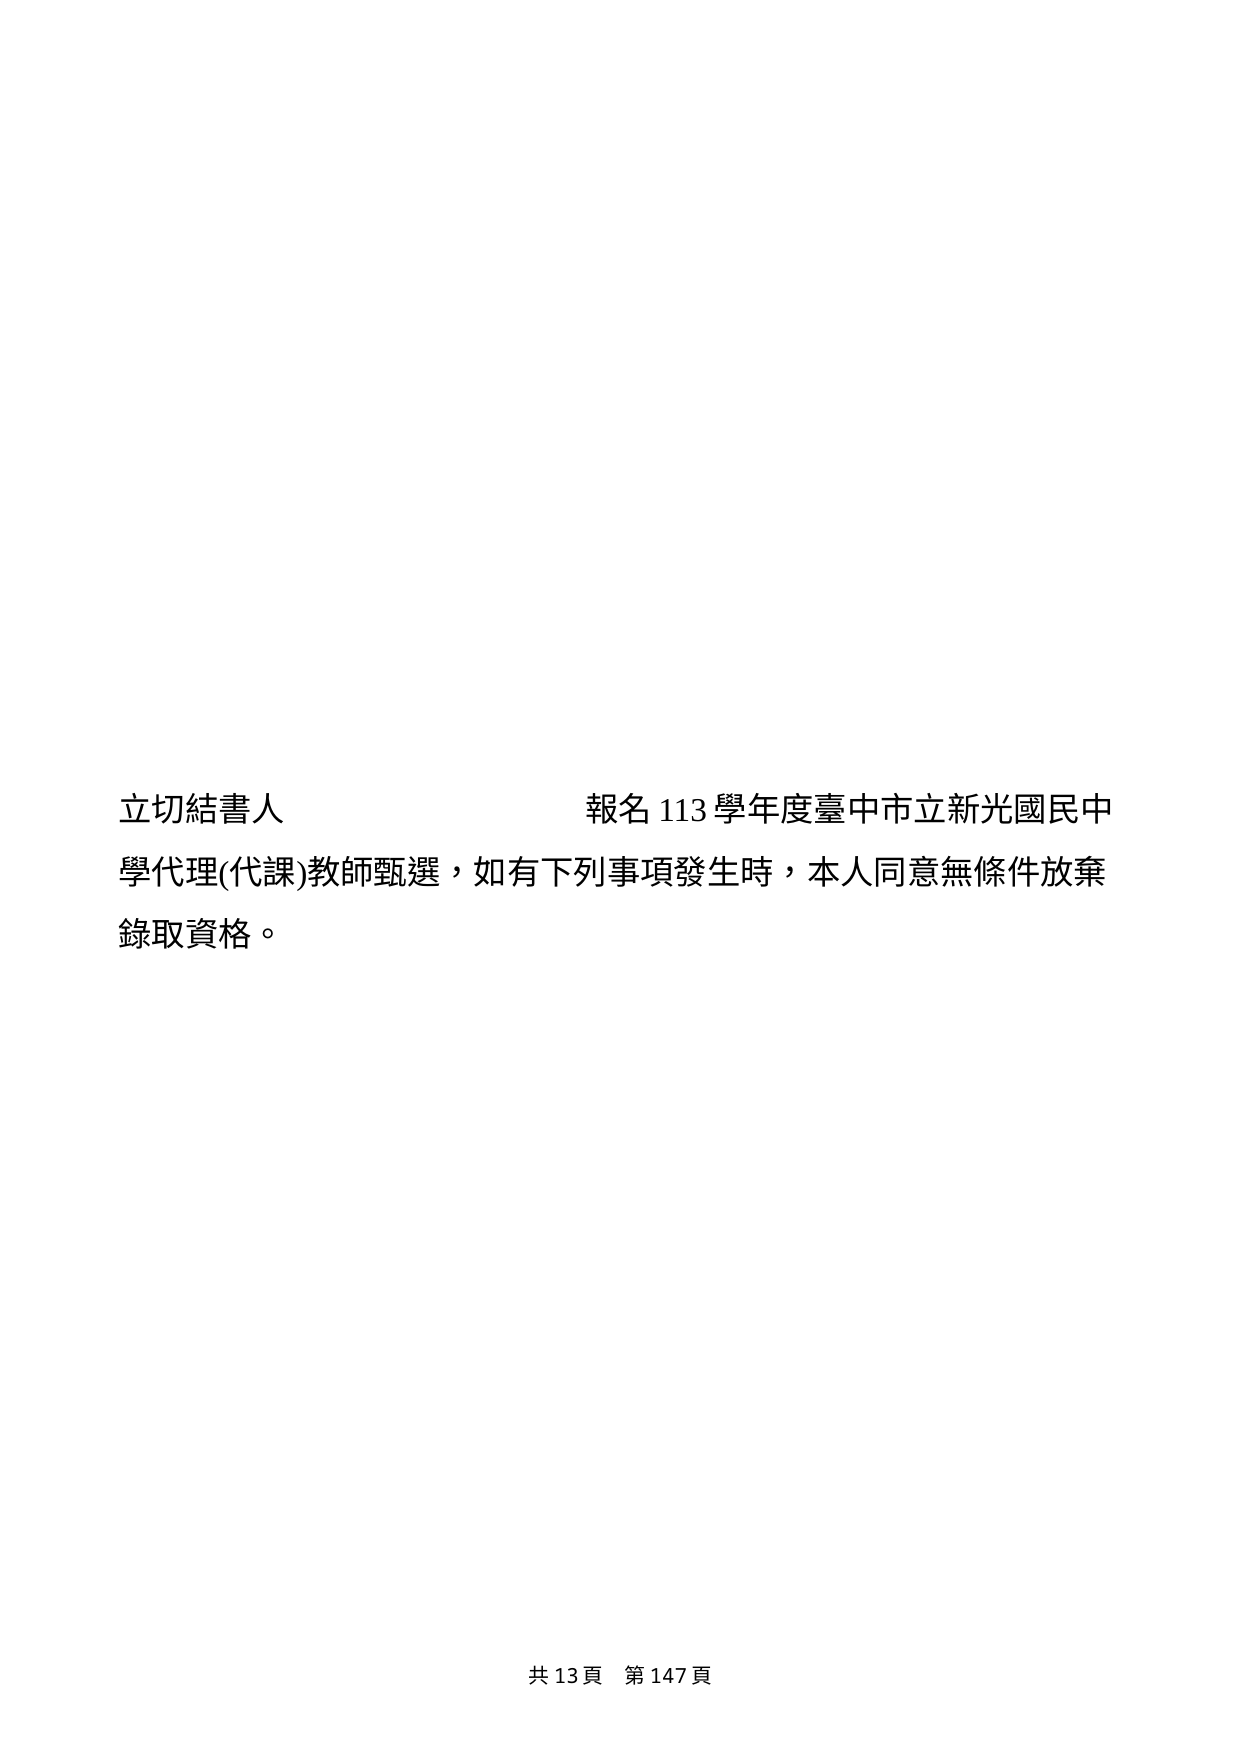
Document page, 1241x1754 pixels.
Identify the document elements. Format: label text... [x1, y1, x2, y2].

text 立切結書人 報名113學年度臺中市立新光國民中學代理(代課)教師甄選，如有下列事項發生時，本人同意無條件放棄錄取資格。 [118, 766, 1122, 953]
